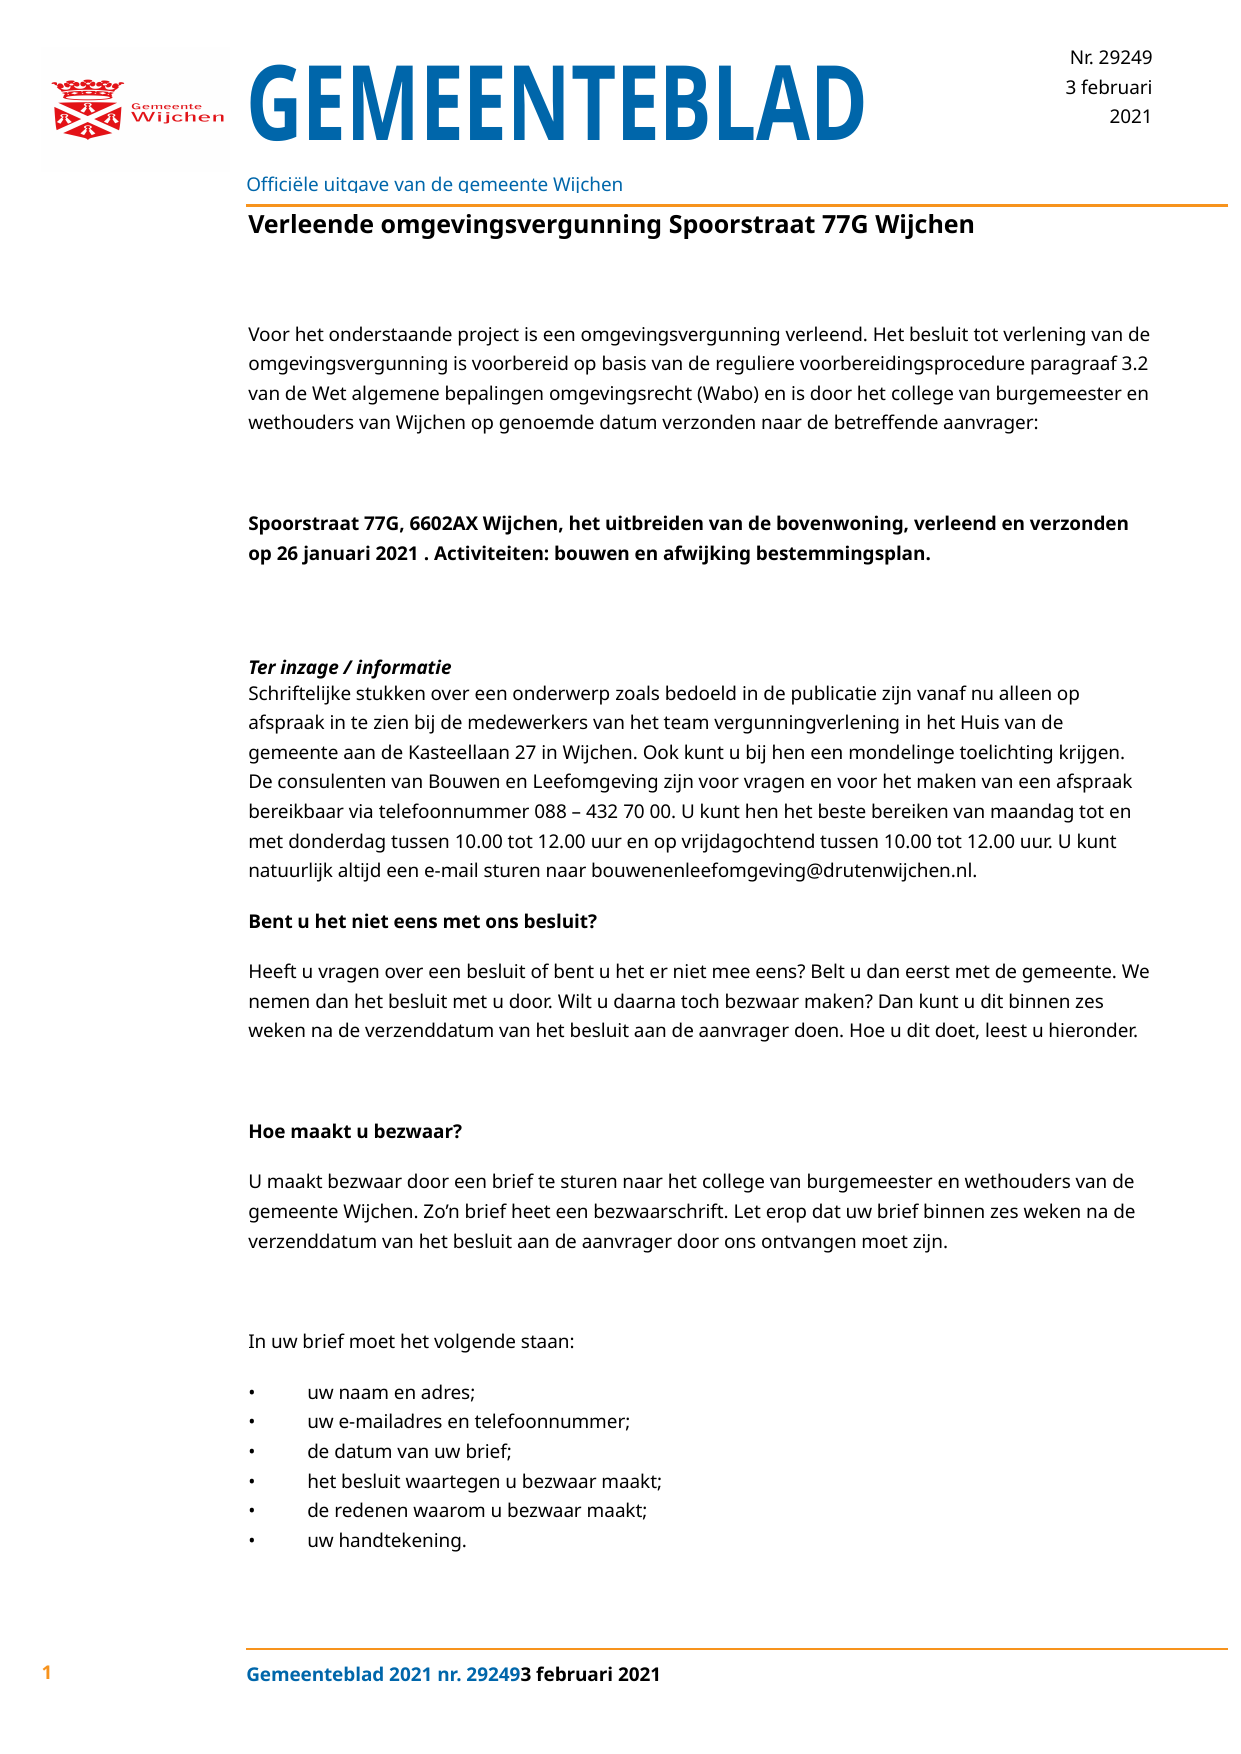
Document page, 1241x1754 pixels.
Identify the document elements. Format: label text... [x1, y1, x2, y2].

list de datum van uw brief; [248, 1438, 1152, 1464]
text Bent u het niet eens met ons besluit? [248, 908, 1152, 934]
text In uw brief moet het volgende staan: [248, 1329, 1152, 1354]
list de redenen waarom u bezwaar maakt; [248, 1497, 1152, 1523]
text Hoe maakt u bezwaar? [248, 1118, 1152, 1144]
list uw handtekening. [248, 1527, 1152, 1553]
picture [41, 47, 231, 172]
text Schriftelijke stukken over een onderwerp zoals bedoeld in de publicatie zijn vanaf nu alleen op afspraak in te zien bij de medewerkers van het team vergunningverlening in het Huis van de gemeente aan de Kasteellaan 27 in Wijchen. Ook kunt u bij hen een mondelinge toelichting krijgen. De consulenten van Bouwen en Leefomgeving zijn voor vragen en voor het maken van een afspraak bereikbaar via telefoonnummer 088 – 432 70 00. U kunt hen het beste bereiken van maandag tot en met donderdag tussen 10.00 tot 12.00 uur en op vrijdagochtend tussen 10.00 tot 12.00 uur. U kunt natuurlijk altijd een e-mail sturen naar bouwenenleefomgeving@drutenwijchen.nl. [248, 680, 1152, 883]
text Ter inzage / informatie [248, 654, 1152, 680]
text Verleende omgevingsvergunning Spoorstraat 77G Wijchen [248, 207, 1152, 241]
list uw naam en adres; [248, 1379, 1152, 1405]
text Spoorstraat 77G, 6602AX Wijchen, het uitbreiden van de bovenwoning, verleend en verzonden op 26 januari 2021 . Activiteiten: bouwen en afwijking bestemmingsplan. [248, 510, 1152, 566]
text Heeft u vragen over een besluit of bent u het er niet mee eens? Belt u dan eerst met de gemeente. We nemen dan het besluit met u door. Wilt u daarna toch bezwaar maken? Dan kunt u dit binnen zes weken na de verzenddatum van het besluit aan de aanvrager doen. Hoe u dit doet, leest u hieronder. [248, 958, 1152, 1043]
text U maakt bezwaar door een brief te sturen naar het college van burgemeester en wethouders van de gemeente Wijchen. Zo’n brief heet een bezwaarschrift. Let erop dat uw brief binnen zes weken na de verzenddatum van het besluit aan de aanvrager door ons ontvangen moet zijn. [248, 1169, 1152, 1254]
list uw e-mailadres en telefoonnummer; [248, 1409, 1152, 1434]
text Voor het onderstaande project is een omgevingsvergunning verleend. Het besluit tot verlening van de omgevingsvergunning is voorbereid op basis van de reguliere voorbereidingsprocedure paragraaf 3.2 van de Wet algemene bepalingen omgevingsrecht (Wabo) en is door het college van burgemeester en wethouders van Wijchen op genoemde datum verzonden naar de betreffende aanvrager: [248, 321, 1152, 435]
list het besluit waartegen u bezwaar maakt; [248, 1468, 1152, 1494]
